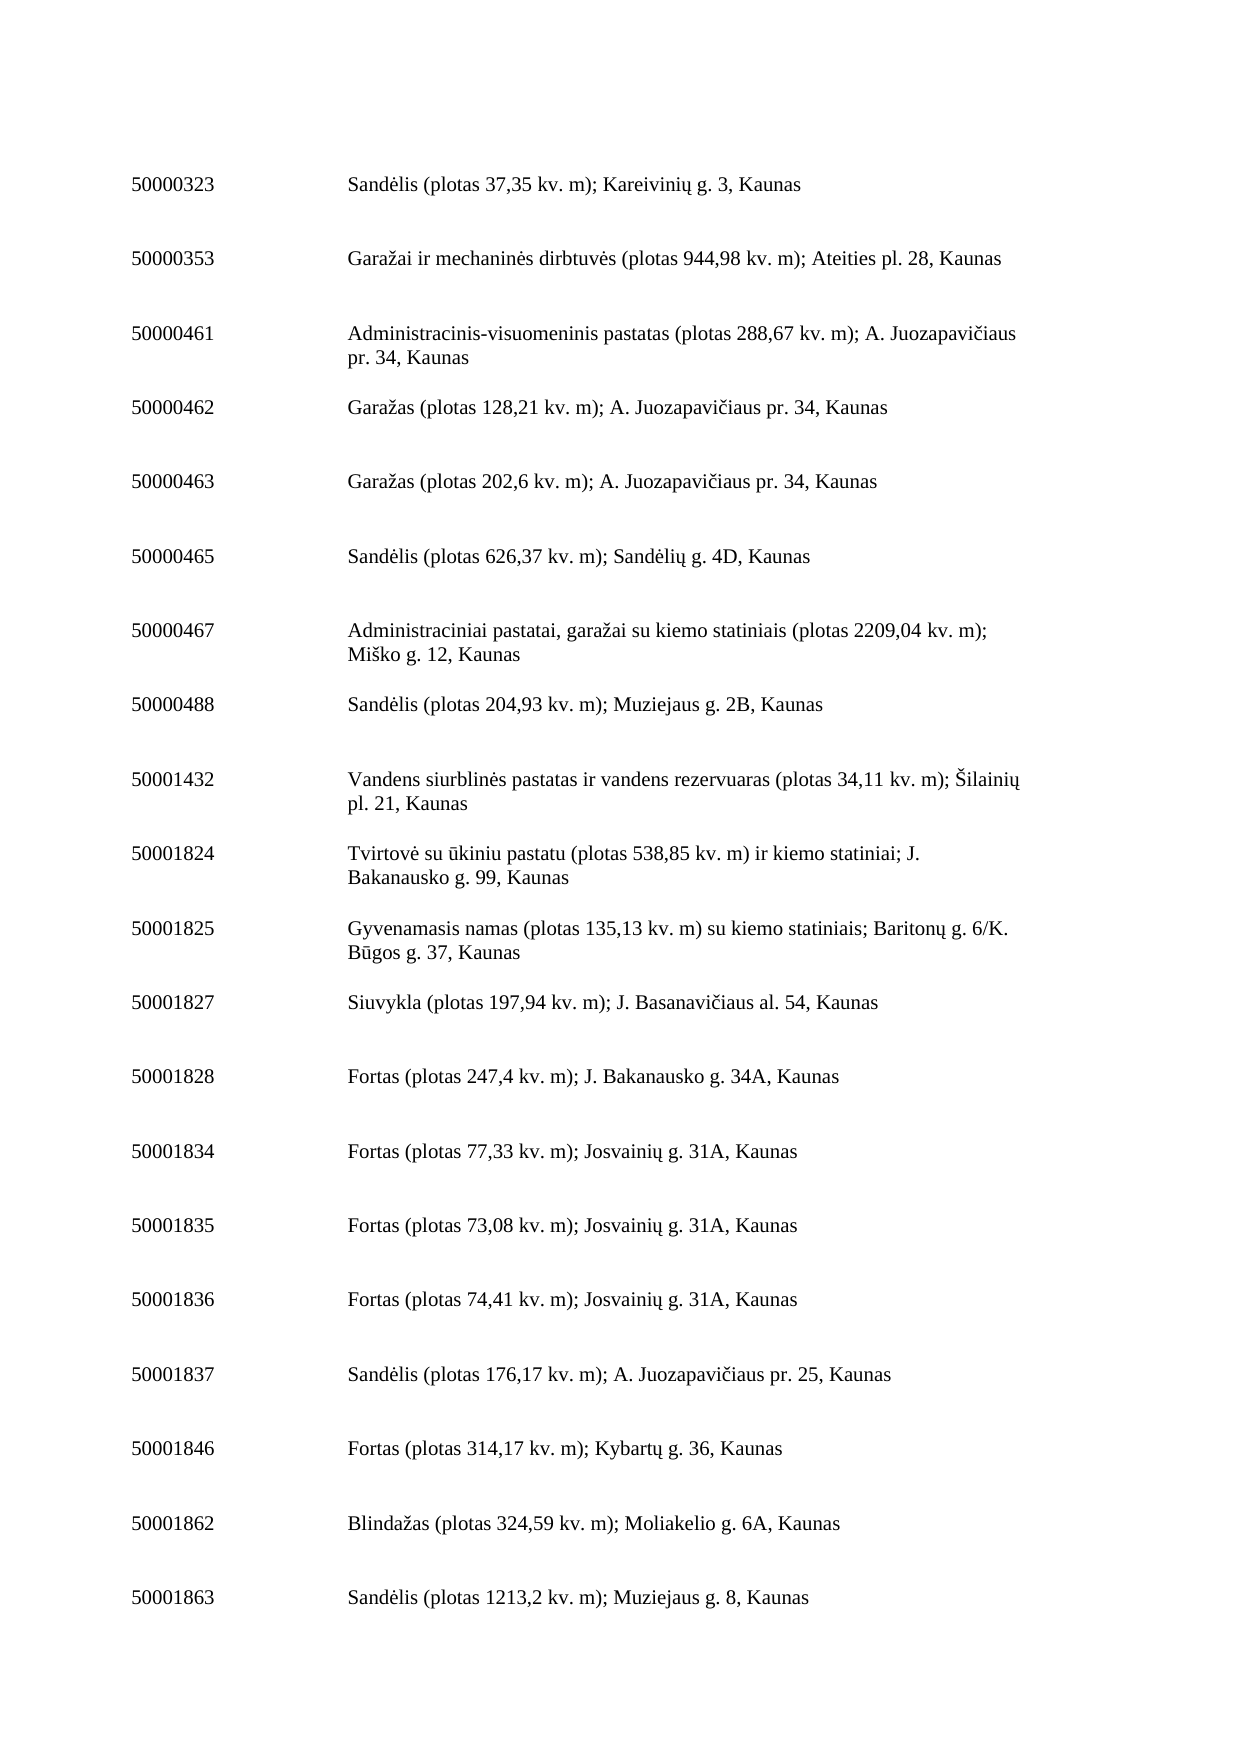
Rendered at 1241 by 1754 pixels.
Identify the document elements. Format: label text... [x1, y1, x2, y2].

table_cell [1163, 1040, 1170, 1064]
table_cell [1155, 966, 1163, 990]
table_cell [101, 743, 114, 767]
table_cell [1170, 1412, 1192, 1436]
table_cell [1170, 1064, 1192, 1114]
table_cell [1170, 1288, 1192, 1338]
table_cell [1163, 172, 1170, 222]
table_cell [1193, 618, 1211, 668]
table_cell [1170, 371, 1192, 395]
table_cell [1193, 1115, 1211, 1139]
table_cell [1155, 743, 1163, 767]
table_cell [1170, 1213, 1192, 1263]
table_cell [101, 520, 114, 544]
table_cell [101, 767, 114, 817]
table_cell [1037, 1288, 1148, 1338]
table_cell [1155, 1338, 1163, 1362]
table_cell [1193, 916, 1211, 966]
table_cell [1193, 1511, 1211, 1561]
table_cell [101, 469, 114, 519]
table_cell [1037, 1436, 1148, 1486]
table_cell Garažas (plotas 202,6 kv. m); A. Juozapavičiaus pr. 34, Kaunas [336, 469, 1037, 519]
table_cell [1193, 1064, 1211, 1114]
table_cell 50001862 [115, 1511, 336, 1561]
table_cell [1037, 1362, 1148, 1412]
table_cell [115, 296, 1155, 321]
table_cell [115, 1635, 1155, 1659]
table_cell [1163, 966, 1170, 990]
table_cell [1170, 1486, 1192, 1511]
table_cell [115, 817, 1155, 841]
table_cell [101, 668, 114, 692]
table_cell [1148, 767, 1155, 817]
table_cell Vandens siurblinės pastatas ir vandens rezervuaras (plotas 34,11 kv. m); Šilainių pl. 21, Kaunas [336, 767, 1037, 817]
table_cell [1170, 1263, 1192, 1287]
table_cell Garažai ir mechaninės dirbtuvės (plotas 944,98 kv. m); Ateities pl. 28, Kaunas [336, 246, 1037, 296]
table_cell [1148, 1213, 1155, 1263]
table_cell [1037, 1139, 1148, 1189]
table_cell [115, 1338, 1155, 1362]
table_cell [1170, 1511, 1192, 1561]
table_cell [1170, 222, 1192, 246]
table_cell [1193, 1338, 1211, 1362]
table_cell [1163, 1338, 1170, 1362]
table_cell [1037, 246, 1148, 296]
table_cell Gyvenamasis namas (plotas 135,13 kv. m) su kiemo statiniais; Baritonų g. 6/K. Būgos g. 37, Kaunas [336, 916, 1037, 966]
table_cell [101, 172, 114, 222]
table_cell [1163, 668, 1170, 692]
table_cell [1148, 841, 1155, 891]
table_cell [101, 1486, 114, 1511]
table_cell [1155, 916, 1163, 966]
table_cell [1148, 1362, 1155, 1412]
table_cell [1037, 1511, 1148, 1561]
table_cell [1193, 148, 1211, 172]
table_cell [1193, 990, 1211, 1040]
table_cell Fortas (plotas 74,41 kv. m); Josvainių g. 31A, Kaunas [336, 1288, 1037, 1338]
table_cell 50001827 [115, 990, 336, 1040]
table_cell [1193, 1362, 1211, 1412]
table_cell [1163, 222, 1170, 246]
table_cell [1155, 1040, 1163, 1064]
table_cell [101, 1635, 114, 1659]
table_cell [1163, 544, 1170, 594]
table_cell [1155, 817, 1163, 841]
table_cell [1148, 172, 1155, 222]
table_cell [1155, 841, 1163, 891]
table_cell [101, 1213, 114, 1263]
table_cell [115, 1189, 1155, 1213]
table_cell [115, 1040, 1155, 1064]
table_cell [1193, 1213, 1211, 1263]
table_cell [1170, 1040, 1192, 1064]
table_cell [1170, 1338, 1192, 1362]
table_cell [1163, 246, 1170, 296]
table_cell [1163, 594, 1170, 618]
table_cell Sandėlis (plotas 1213,2 kv. m); Muziejaus g. 8, Kaunas [336, 1585, 1037, 1635]
table_cell [1170, 841, 1192, 891]
table_cell [1170, 1362, 1192, 1412]
table_cell [115, 1561, 1155, 1585]
table_cell [1155, 1189, 1163, 1213]
table_cell [1193, 743, 1211, 767]
table_cell [1170, 618, 1192, 668]
table_cell [1037, 841, 1148, 891]
table_cell [115, 222, 1155, 246]
table_cell [1148, 618, 1155, 668]
table_cell [1155, 1561, 1163, 1585]
table_cell [1193, 1139, 1211, 1189]
table_cell Fortas (plotas 314,17 kv. m); Kybartų g. 36, Kaunas [336, 1436, 1037, 1486]
table_cell [1155, 520, 1163, 544]
table_cell [1155, 1263, 1163, 1287]
table_cell [1155, 395, 1163, 445]
table_cell [1170, 1115, 1192, 1139]
table_cell Administraciniai pastatai, garažai su kiemo statiniais (plotas 2209,04 kv. m); Miško g. 12, Kaunas [336, 618, 1037, 668]
table_cell [101, 1585, 114, 1635]
table_cell [1193, 1436, 1211, 1486]
table_cell [1170, 395, 1192, 445]
table_cell [1163, 743, 1170, 767]
table_cell [1155, 1436, 1163, 1486]
table_cell 50001863 [115, 1585, 336, 1635]
table_cell [1148, 321, 1155, 371]
table_cell [1163, 469, 1170, 519]
table_cell [101, 1064, 114, 1114]
table_cell 50000467 [115, 618, 336, 668]
table_cell [101, 1412, 114, 1436]
table_cell [1163, 1288, 1170, 1338]
table_cell [1170, 916, 1192, 966]
table_cell [115, 594, 1155, 618]
table_cell 50001835 [115, 1213, 336, 1263]
table_cell [1193, 1561, 1211, 1585]
table_cell [1037, 1585, 1148, 1635]
table_cell [1155, 469, 1163, 519]
table_cell [1037, 1213, 1148, 1263]
table_cell [1193, 1189, 1211, 1213]
table_cell [1193, 594, 1211, 618]
table_cell [1037, 469, 1148, 519]
table_cell [115, 520, 1155, 544]
table_cell [1170, 296, 1192, 321]
table_cell Sandėlis (plotas 626,37 kv. m); Sandėlių g. 4D, Kaunas [336, 544, 1037, 594]
table_cell [101, 1338, 114, 1362]
table_cell [1170, 966, 1192, 990]
table_cell [1163, 817, 1170, 841]
table_cell Fortas (plotas 73,08 kv. m); Josvainių g. 31A, Kaunas [336, 1213, 1037, 1263]
table_cell [1170, 817, 1192, 841]
table_cell [1193, 395, 1211, 445]
table_cell [1170, 1585, 1192, 1635]
table_cell Siuvykla (plotas 197,94 kv. m); J. Basanavičiaus al. 54, Kaunas [336, 990, 1037, 1040]
table_cell [1193, 222, 1211, 246]
table_cell [1193, 693, 1211, 743]
table_cell [1170, 594, 1192, 618]
table_cell [1193, 1486, 1211, 1511]
table_cell [1163, 1115, 1170, 1139]
table_cell [1193, 544, 1211, 594]
table_cell [101, 916, 114, 966]
table_cell Blindažas (plotas 324,59 kv. m); Moliakelio g. 6A, Kaunas [336, 1511, 1037, 1561]
table_cell 50001836 [115, 1288, 336, 1338]
table_cell [1155, 1412, 1163, 1436]
table_cell 50000488 [115, 693, 336, 743]
table_cell [1155, 990, 1163, 1040]
table_cell 50000463 [115, 469, 336, 519]
table_cell [1163, 767, 1170, 817]
table_cell [1163, 1486, 1170, 1511]
table_cell [1148, 1064, 1155, 1114]
table_cell [115, 445, 1155, 469]
table_cell Sandėlis (plotas 176,17 kv. m); A. Juozapavičiaus pr. 25, Kaunas [336, 1362, 1037, 1412]
table_cell [1148, 395, 1155, 445]
table_cell [1163, 1263, 1170, 1287]
table_cell [1155, 1362, 1163, 1412]
table_cell Fortas (plotas 77,33 kv. m); Josvainių g. 31A, Kaunas [336, 1139, 1037, 1189]
table_cell [1170, 520, 1192, 544]
table_cell [1155, 594, 1163, 618]
table_cell Sandėlis (plotas 37,35 kv. m); Kareivinių g. 3, Kaunas [336, 172, 1037, 222]
table_cell [1170, 1436, 1192, 1486]
table_cell [101, 817, 114, 841]
table_cell [1148, 544, 1155, 594]
table_cell [115, 891, 1155, 916]
table_cell [1170, 891, 1192, 916]
table_cell 50001825 [115, 916, 336, 966]
table_cell [1037, 618, 1148, 668]
table_cell [1148, 1288, 1155, 1338]
table_cell [1163, 371, 1170, 395]
table_cell [1170, 544, 1192, 594]
table_cell [1155, 544, 1163, 594]
table_cell [1037, 767, 1148, 817]
table_cell [101, 544, 114, 594]
table_cell [1170, 469, 1192, 519]
table_cell [115, 668, 1155, 692]
table_cell [1155, 148, 1163, 172]
table_cell [115, 1115, 1155, 1139]
table_cell 50000323 [115, 172, 336, 222]
table_cell [1163, 1139, 1170, 1189]
table_cell [1163, 916, 1170, 966]
table_cell [1163, 1511, 1170, 1561]
table_cell [1163, 1189, 1170, 1213]
table_cell [1170, 172, 1192, 222]
table_cell [101, 1189, 114, 1213]
table_cell [1170, 148, 1192, 172]
table_cell [1155, 693, 1163, 743]
table_cell [1193, 1040, 1211, 1064]
table_cell Sandėlis (plotas 204,93 kv. m); Muziejaus g. 2B, Kaunas [336, 693, 1037, 743]
table_cell [1163, 395, 1170, 445]
table_cell [101, 222, 114, 246]
table_cell [1148, 1139, 1155, 1189]
table_cell [1163, 321, 1170, 371]
table_cell Tvirtovė su ūkiniu pastatu (plotas 538,85 kv. m) ir kiemo statiniai; J. Bakanausko g. 99, Kaunas [336, 841, 1037, 891]
table_cell [1037, 172, 1148, 222]
table_cell [1170, 990, 1192, 1040]
table_cell [1170, 1189, 1192, 1213]
table_cell [115, 1263, 1155, 1287]
table_cell Administracinis-visuomeninis pastatas (plotas 288,67 kv. m); A. Juozapavičiaus pr. 34, Kaunas [336, 321, 1037, 371]
table_cell [101, 594, 114, 618]
table_cell [1193, 1585, 1211, 1635]
table_cell [1193, 1412, 1211, 1436]
table_cell [1193, 767, 1211, 817]
table_cell [1155, 1486, 1163, 1511]
table_cell 50001834 [115, 1139, 336, 1189]
table_cell [1155, 296, 1163, 321]
table_cell [1170, 743, 1192, 767]
table_cell [1170, 1635, 1192, 1659]
table_cell 50001432 [115, 767, 336, 817]
table_cell [101, 395, 114, 445]
table_cell [101, 148, 114, 172]
table_cell [1193, 321, 1211, 371]
table_cell [115, 966, 1155, 990]
table_cell [1148, 693, 1155, 743]
table_cell [1037, 916, 1148, 966]
table_cell [101, 445, 114, 469]
table_cell [1170, 1561, 1192, 1585]
table_cell [101, 321, 114, 371]
table_cell [1155, 246, 1163, 296]
table_cell [101, 891, 114, 916]
table_cell [1037, 321, 1148, 371]
table_cell [1193, 520, 1211, 544]
table_cell [1170, 445, 1192, 469]
table_cell [1163, 1561, 1170, 1585]
table_cell [1148, 1436, 1155, 1486]
table_cell 50000353 [115, 246, 336, 296]
table_cell [1163, 520, 1170, 544]
table_cell [1155, 1288, 1163, 1338]
table_cell [1170, 668, 1192, 692]
table_cell [1148, 990, 1155, 1040]
table_cell [1163, 1362, 1170, 1412]
table_cell [101, 1139, 114, 1189]
table_cell [1193, 469, 1211, 519]
table_cell [101, 990, 114, 1040]
table_cell 50000461 [115, 321, 336, 371]
table_cell [1155, 767, 1163, 817]
table_cell [1037, 1064, 1148, 1114]
table_cell [1163, 296, 1170, 321]
table_cell [101, 371, 114, 395]
table_cell [1037, 544, 1148, 594]
table_cell [1193, 371, 1211, 395]
table_cell Garažas (plotas 128,21 kv. m); A. Juozapavičiaus pr. 34, Kaunas [336, 395, 1037, 445]
table_cell [101, 1288, 114, 1338]
table_cell [1155, 1585, 1163, 1635]
table_cell [101, 693, 114, 743]
table_cell [1170, 246, 1192, 296]
table_cell [1155, 222, 1163, 246]
table_cell Fortas (plotas 247,4 kv. m); J. Bakanausko g. 34A, Kaunas [336, 1064, 1037, 1114]
table_cell [1155, 1213, 1163, 1263]
table_cell 50001824 [115, 841, 336, 891]
table_cell [1148, 916, 1155, 966]
table_cell [115, 148, 1155, 172]
table_cell [1155, 1139, 1163, 1189]
table_cell [1155, 321, 1163, 371]
table_cell [1193, 1635, 1211, 1659]
table_cell [1037, 395, 1148, 445]
table_cell [1193, 445, 1211, 469]
table_cell [101, 1362, 114, 1412]
table_cell [1155, 1511, 1163, 1561]
table_cell [115, 371, 1155, 395]
table_cell [1163, 445, 1170, 469]
table_cell [1155, 668, 1163, 692]
table_cell [1163, 148, 1170, 172]
table_cell [1193, 891, 1211, 916]
table_cell [1148, 1511, 1155, 1561]
table_cell [1155, 1635, 1163, 1659]
table_cell [101, 1561, 114, 1585]
table_cell [1193, 296, 1211, 321]
table_cell [101, 1263, 114, 1287]
table_cell [1163, 618, 1170, 668]
table_cell [1163, 1213, 1170, 1263]
table_cell [101, 841, 114, 891]
table_cell [1148, 246, 1155, 296]
table_cell [1037, 693, 1148, 743]
table_cell [1193, 966, 1211, 990]
table_cell [1163, 1635, 1170, 1659]
table_cell [1163, 841, 1170, 891]
table_cell 50001837 [115, 1362, 336, 1412]
table_cell [1163, 990, 1170, 1040]
table_cell 50001846 [115, 1436, 336, 1486]
table_cell [1193, 841, 1211, 891]
table_cell [1155, 1115, 1163, 1139]
table_cell [1155, 172, 1163, 222]
table_cell [1163, 1412, 1170, 1436]
table_cell [1148, 1585, 1155, 1635]
table_cell [1155, 371, 1163, 395]
table_cell [1163, 1585, 1170, 1635]
table_cell [1148, 469, 1155, 519]
table_cell [115, 1486, 1155, 1511]
table_cell [1163, 1064, 1170, 1114]
table_cell [1155, 1064, 1163, 1114]
table_cell [1037, 990, 1148, 1040]
table_cell [1193, 668, 1211, 692]
table_cell [1163, 891, 1170, 916]
table_cell [1193, 172, 1211, 222]
table_cell [101, 1040, 114, 1064]
table_cell [101, 1511, 114, 1561]
table_cell [101, 966, 114, 990]
table_cell [101, 1436, 114, 1486]
table_cell [1170, 1139, 1192, 1189]
table_cell [1155, 891, 1163, 916]
table_cell [1193, 246, 1211, 296]
table_cell [1163, 1436, 1170, 1486]
table_cell [101, 618, 114, 668]
table_cell [115, 1412, 1155, 1436]
table_cell [1193, 1263, 1211, 1287]
table_cell 50001828 [115, 1064, 336, 1114]
table_cell [101, 246, 114, 296]
table_cell [1155, 445, 1163, 469]
table_cell [1170, 321, 1192, 371]
table_cell [1193, 1288, 1211, 1338]
table_cell [1170, 693, 1192, 743]
table_cell 50000465 [115, 544, 336, 594]
table_cell [1170, 767, 1192, 817]
table_cell [101, 1115, 114, 1139]
table_cell [101, 296, 114, 321]
table_cell [1155, 618, 1163, 668]
table_cell 50000462 [115, 395, 336, 445]
table_cell [1193, 817, 1211, 841]
table_cell [115, 743, 1155, 767]
table_cell [1163, 693, 1170, 743]
